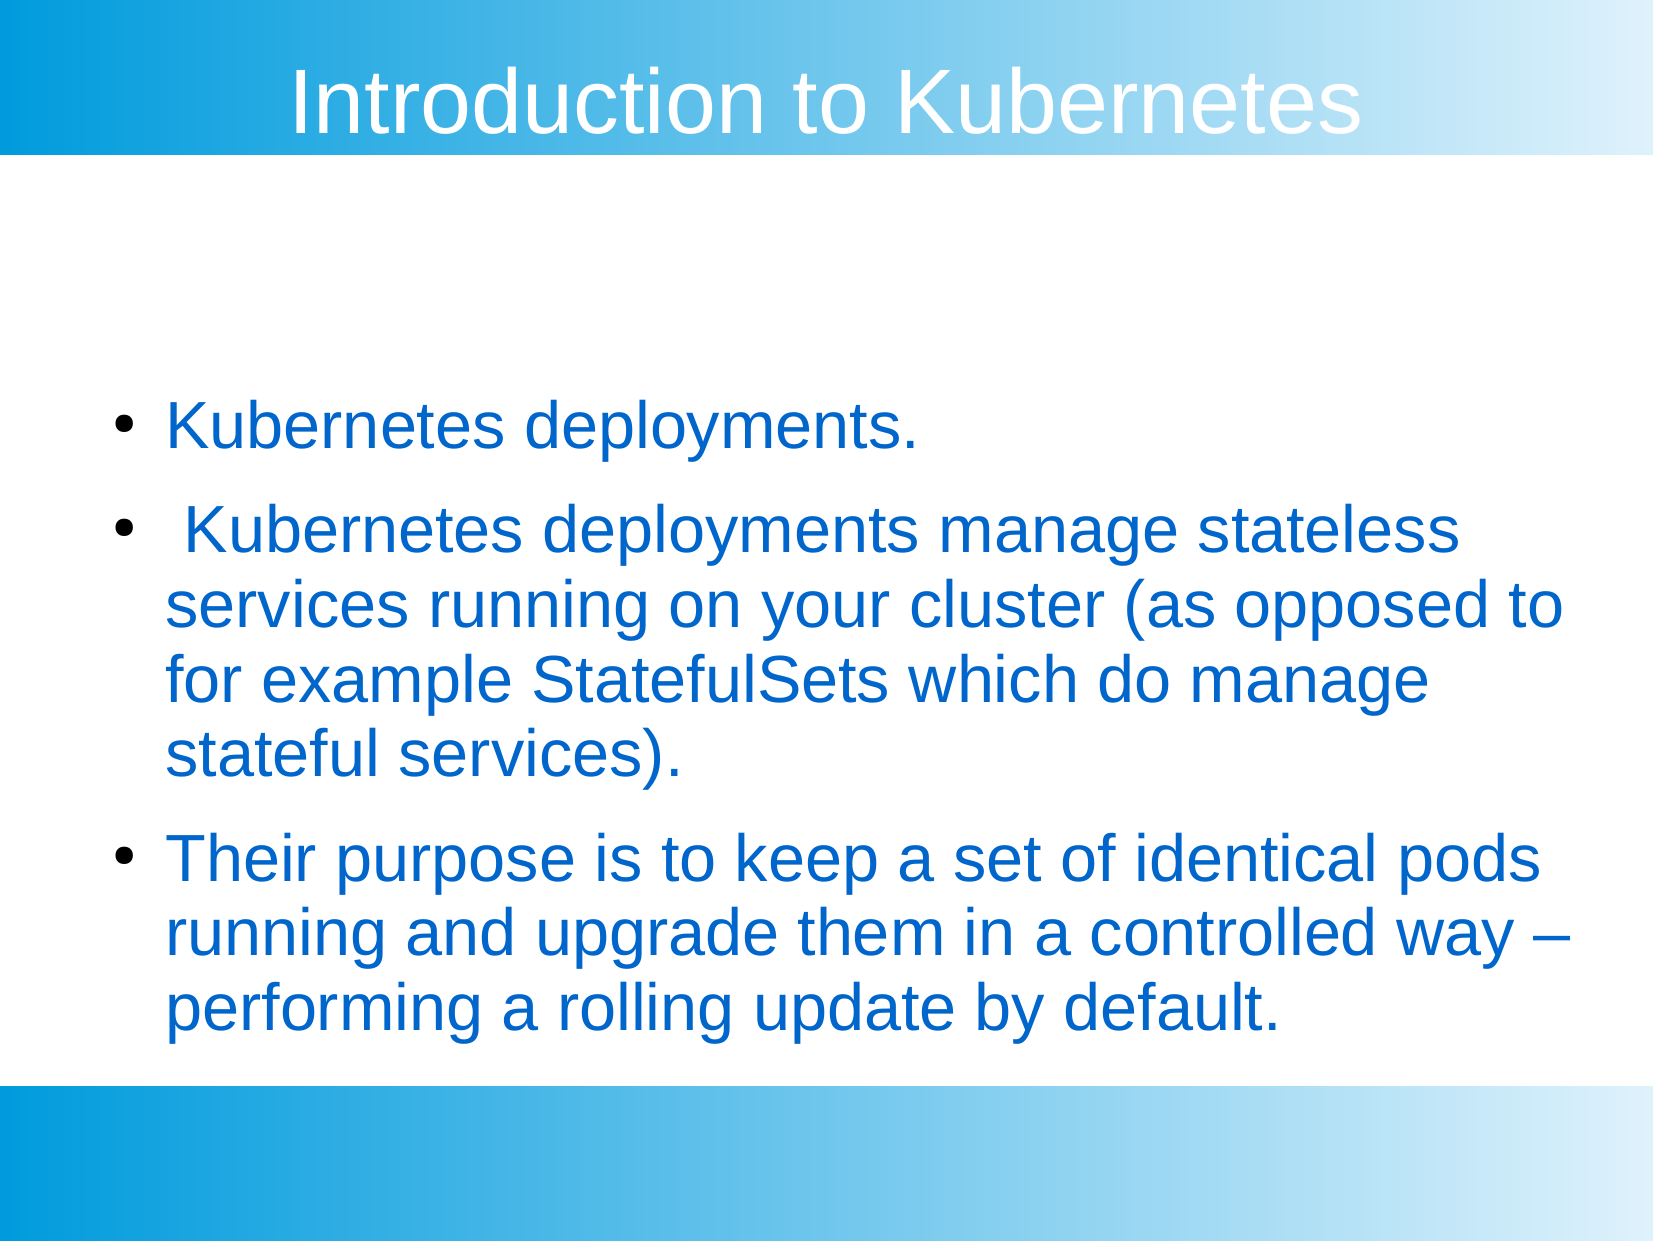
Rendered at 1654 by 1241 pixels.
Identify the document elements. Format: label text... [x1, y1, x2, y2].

list Kubernetes deployments. Kubernetes deployments manage stateless services running on your cluster (as opposed to for example StatefulSets which do manage stateful services). Their purpose is to keep a set of identical pods running and upgrade them in a controlled way – performing a rolling update by default. [94, 283, 1583, 750]
title Introduction to Kubernetes [82, 49, 1571, 155]
